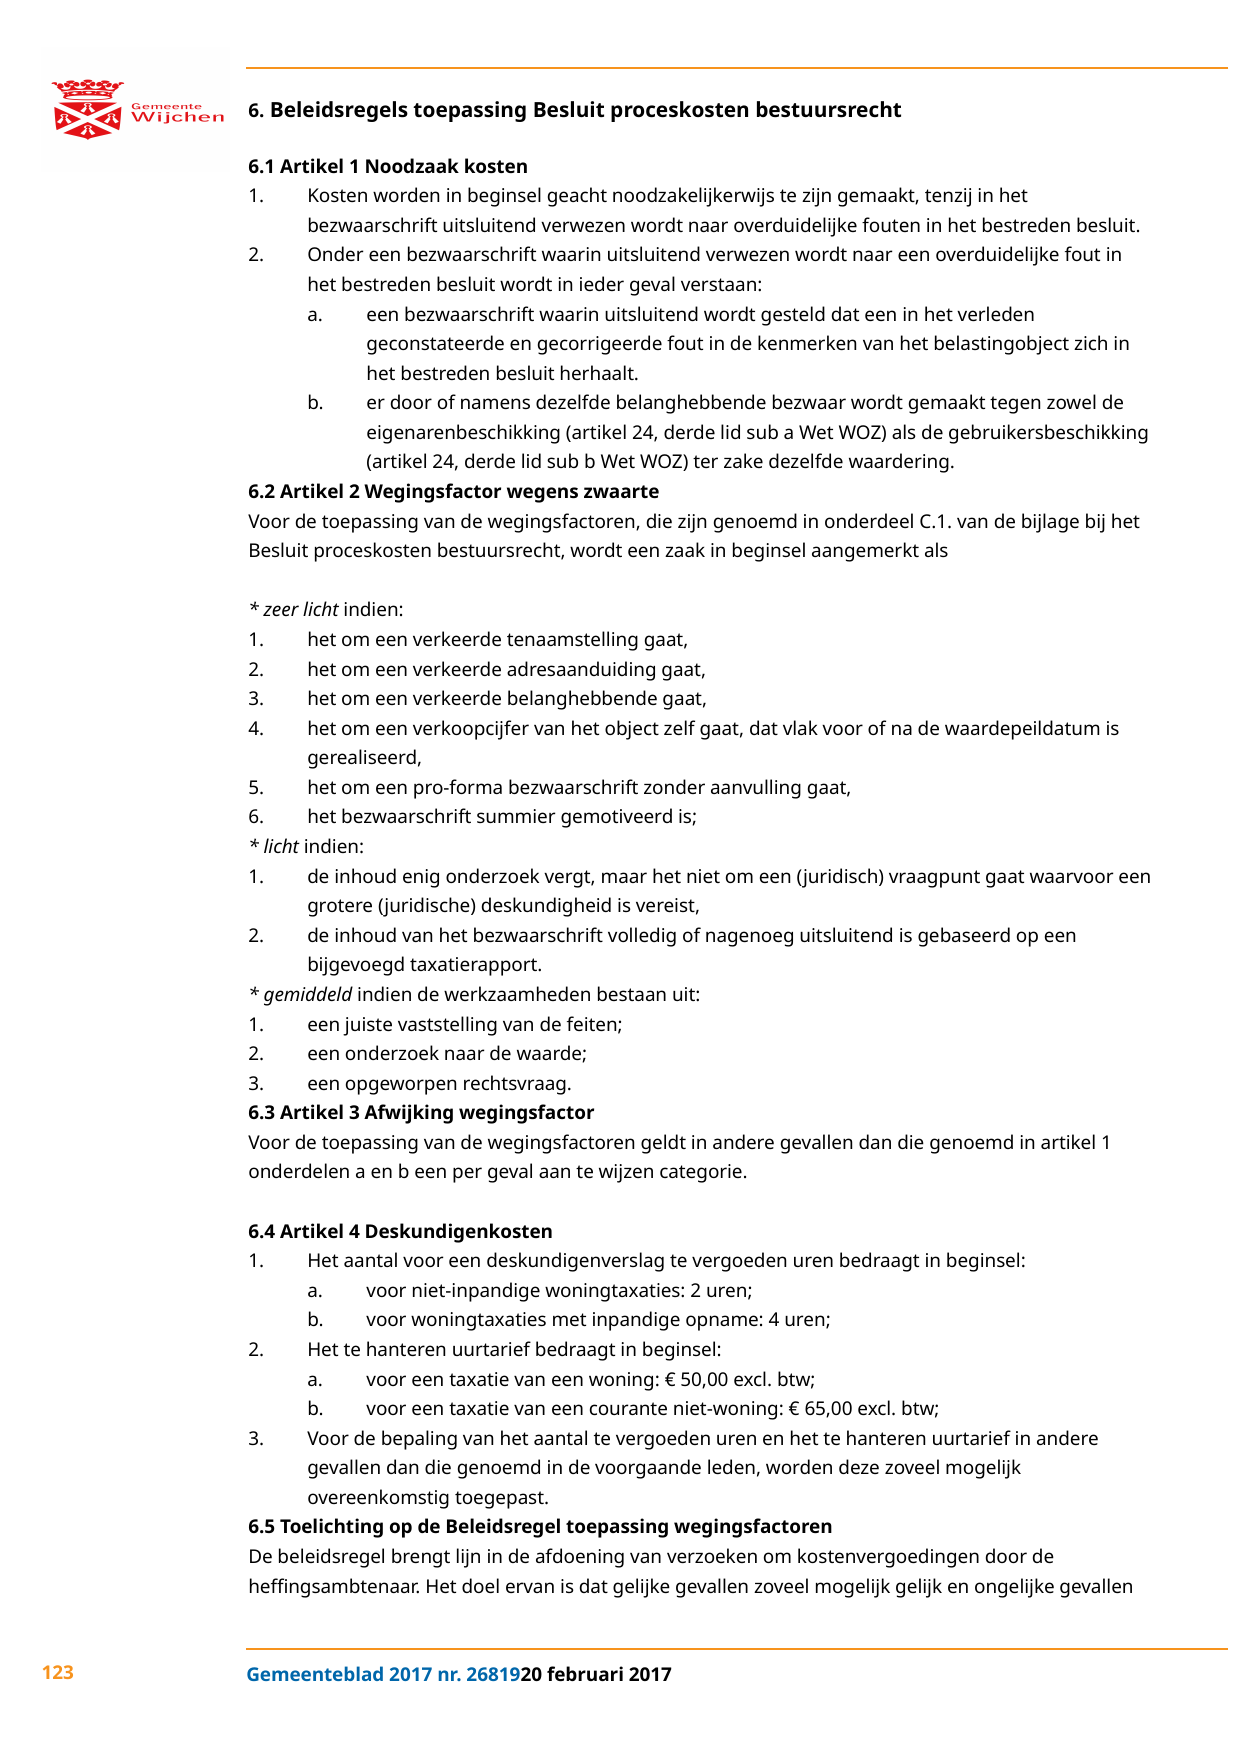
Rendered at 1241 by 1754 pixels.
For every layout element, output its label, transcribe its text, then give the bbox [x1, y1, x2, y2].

list een juiste vaststelling van de feiten; [248, 1011, 1152, 1037]
text Voor de toepassing van de wegingsfactoren, die zijn genoemd in onderdeel C.1. van de bijlage bij het Besluit proceskosten bestuursrecht, wordt een zaak in beginsel aangemerkt als [248, 508, 1152, 563]
text De beleidsregel brengt lijn in de afdoening van verzoeken om kostenvergoedingen door de heffingsambtenaar. Het doel ervan is dat gelijke gevallen zoveel mogelijk gelijk en ongelijke gevallen [248, 1543, 1152, 1599]
picture [41, 47, 231, 172]
list het om een verkeerde adresaanduiding gaat, [248, 656, 1152, 682]
list het bezwaarschrift summier gemotiveerd is; [248, 804, 1152, 829]
list voor niet-inpandige woningtaxaties: 2 uren; [307, 1277, 1152, 1303]
text 6.3 Artikel 3 Afwijking wegingsfactor [248, 1099, 1152, 1125]
list het om een pro-forma bezwaarschrift zonder aanvulling gaat, [248, 774, 1152, 800]
list voor een taxatie van een courante niet-woning: € 65,00 excl. btw; [307, 1395, 1152, 1421]
list voor woningtaxaties met inpandige opname: 4 uren; [307, 1307, 1152, 1332]
list het om een verkeerde belanghebbende gaat, [248, 685, 1152, 711]
text * gemiddeld indien de werkzaamheden bestaan uit: [248, 981, 1152, 1007]
text * licht indien: [248, 833, 1152, 859]
text Voor de toepassing van de wegingsfactoren geldt in andere gevallen dan die genoemd in artikel 1 onderdelen a en b een per geval aan te wijzen categorie. [248, 1129, 1152, 1184]
text * zeer licht indien: [248, 597, 1152, 622]
text 6.2 Artikel 2 Wegingsfactor wegens zwaarte [248, 478, 1152, 504]
text 6.1 Artikel 1 Noodzaak kosten [248, 153, 1152, 179]
list het om een verkeerde tenaamstelling gaat, [248, 626, 1152, 652]
list Het te hanteren uurtarief bedraagt in beginsel: [248, 1336, 1152, 1362]
list het om een verkoopcijfer van het object zelf gaat, dat vlak voor of na de waardepeildatum is gerealiseerd, [248, 715, 1152, 770]
text 6.5 Toelichting op de Beleidsregel toepassing wegingsfactoren [248, 1514, 1152, 1539]
text 6. Beleidsregels toepassing Besluit proceskosten bestuursrecht [248, 95, 1152, 123]
text 6.4 Artikel 4 Deskundigenkosten [248, 1218, 1152, 1244]
list Onder een bezwaarschrift waarin uitsluitend verwezen wordt naar een overduidelijke fout in het bestreden besluit wordt in ieder geval verstaan: [248, 242, 1152, 297]
list de inhoud enig onderzoek vergt, maar het niet om een (juridisch) vraagpunt gaat waarvoor een grotere (juridische) deskundigheid is vereist, [248, 863, 1152, 918]
list er door of namens dezelfde belanghebbende bezwaar wordt gemaakt tegen zowel de eigenarenbeschikking (artikel 24, derde lid sub a Wet WOZ) als de gebruikersbeschikking (artikel 24, derde lid sub b Wet WOZ) ter zake dezelfde waardering. [307, 389, 1152, 474]
list een opgeworpen rechtsvraag. [248, 1070, 1152, 1096]
list Voor de bepaling van het aantal te vergoeden uren en het te hanteren uurtarief in andere gevallen dan die genoemd in de voorgaande leden, worden deze zoveel mogelijk overeenkomstig toegepast. [248, 1425, 1152, 1510]
list een bezwaarschrift waarin uitsluitend wordt gesteld dat een in het verleden geconstateerde en gecorrigeerde fout in de kenmerken van het belastingobject zich in het bestreden besluit herhaalt. [307, 301, 1152, 386]
list Het aantal voor een deskundigenverslag te vergoeden uren bedraagt in beginsel: [248, 1247, 1152, 1273]
list een onderzoek naar de waarde; [248, 1040, 1152, 1066]
list voor een taxatie van een woning: € 50,00 excl. btw; [307, 1366, 1152, 1392]
list Kosten worden in beginsel geacht noodzakelijkerwijs te zijn gemaakt, tenzij in het bezwaarschrift uitsluitend verwezen wordt naar overduidelijke fouten in het bestreden besluit. [248, 182, 1152, 238]
list de inhoud van het bezwaarschrift volledig of nagenoeg uitsluitend is gebaseerd op een bijgevoegd taxatierapport. [248, 922, 1152, 977]
